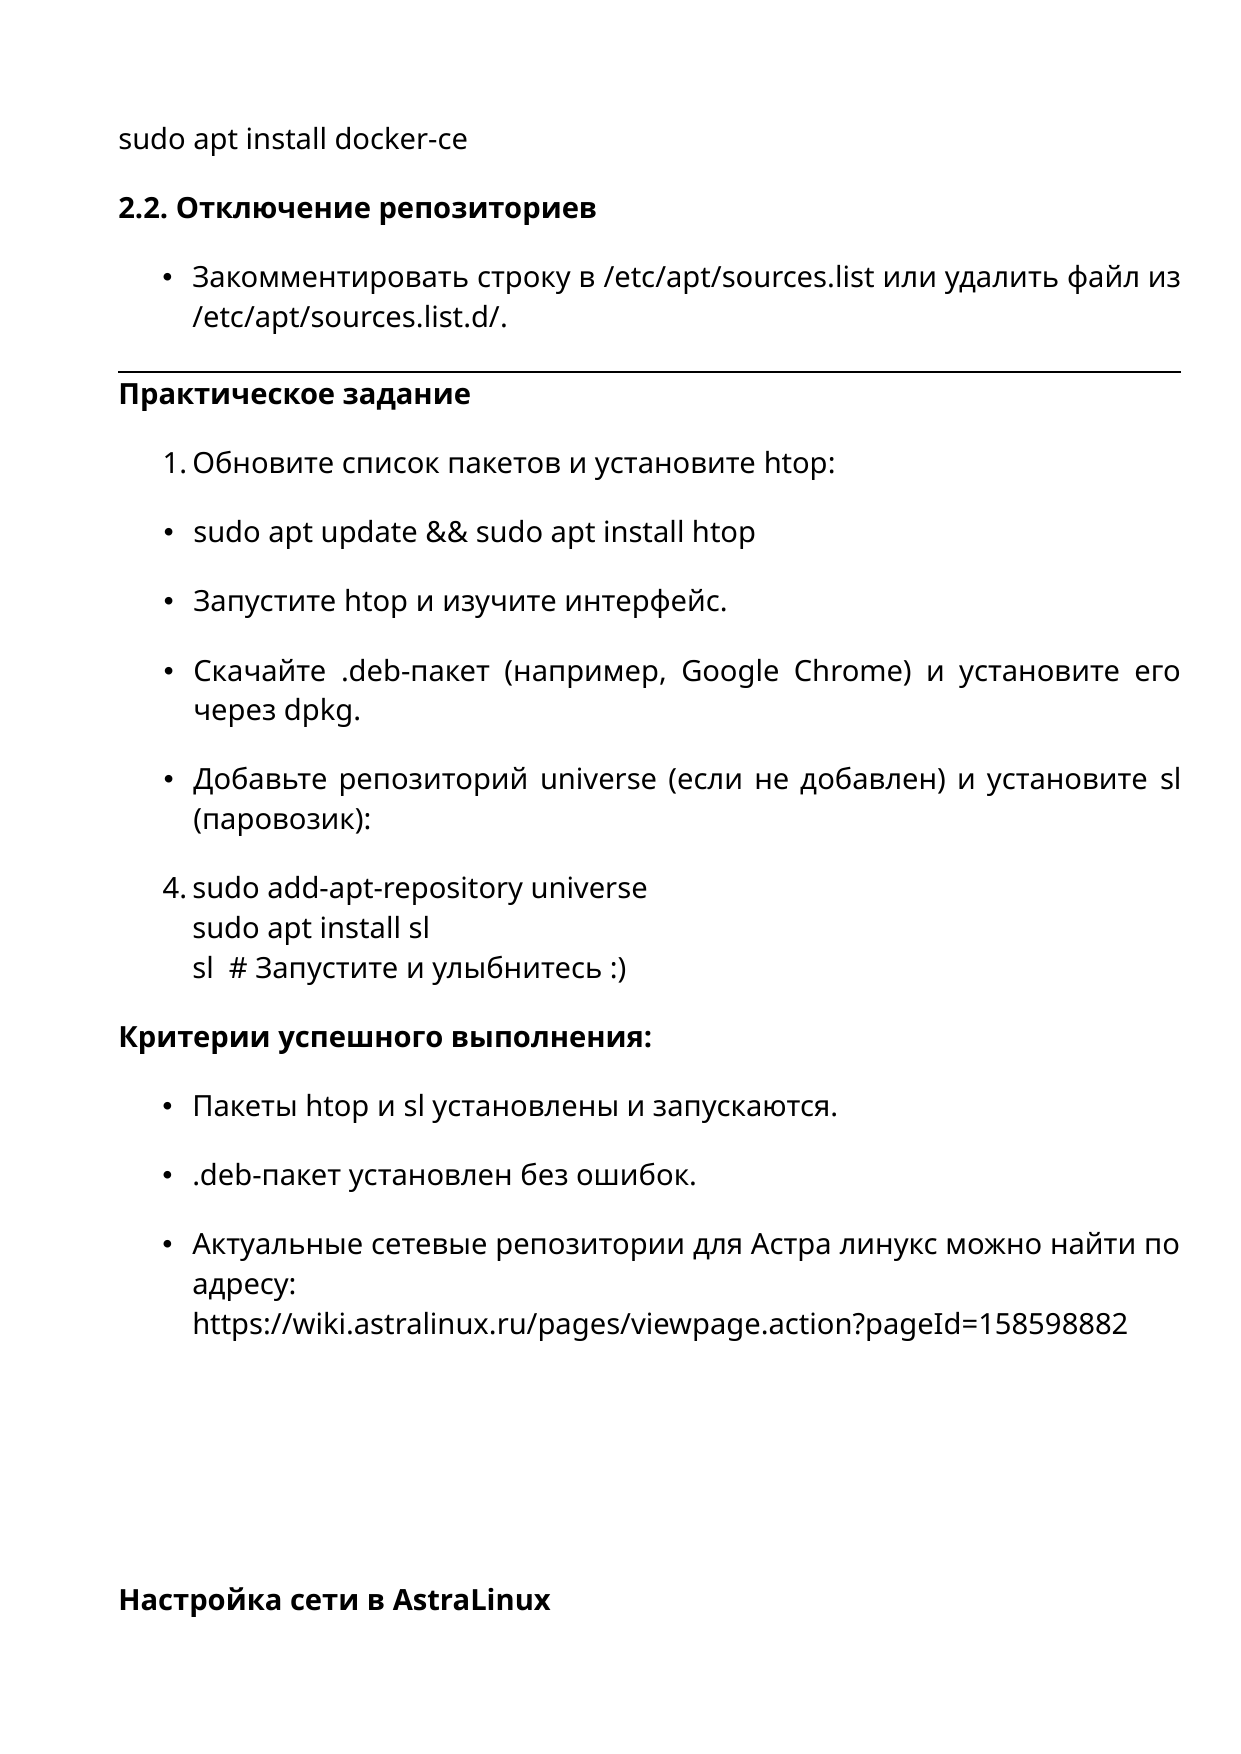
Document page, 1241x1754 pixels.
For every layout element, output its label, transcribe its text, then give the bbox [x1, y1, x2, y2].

list .deb-пакет установлен без ошибок. [162, 1154, 1181, 1194]
list Пакеты htop и sl установлены и запускаются. [162, 1085, 1181, 1125]
list sudo apt install sl [162, 907, 1181, 947]
list Скачайте .deb-пакет (например, Google Chrome) и установите его через dpkg. [164, 650, 1181, 729]
list Добавьте репозиторий universe (если не добавлен) и установите sl (паровозик): [164, 759, 1181, 838]
list sudo add-apt-repository universe [162, 867, 1181, 907]
text sudo apt install docker-ce [118, 118, 1181, 158]
list sudo apt update && sudo apt install htop [164, 511, 1181, 551]
subtitle Практическое задание [118, 373, 1181, 413]
text Критерии успешного выполнения: [118, 1016, 1181, 1056]
list Закомментировать строку в /etc/apt/sources.list или удалить файл из /etc/apt/sources.list.d/. [162, 256, 1181, 336]
subtitle 2.2. Отключение репозиториев [118, 187, 1181, 227]
subtitle Настройка сети в AstraLinux [118, 1579, 1181, 1619]
list Актуальные сетевые репозитории для Астра линукс можно найти по адресу: https://wiki.astralinux.ru/pages/viewpage.action?pageId=158598882 [162, 1223, 1181, 1343]
list Обновите список пакетов и установите htop: [162, 442, 1181, 482]
list Запустите htop и изучите интерфейс. [164, 581, 1181, 620]
list sl # Запустите и улыбнитесь :) [162, 947, 1181, 987]
